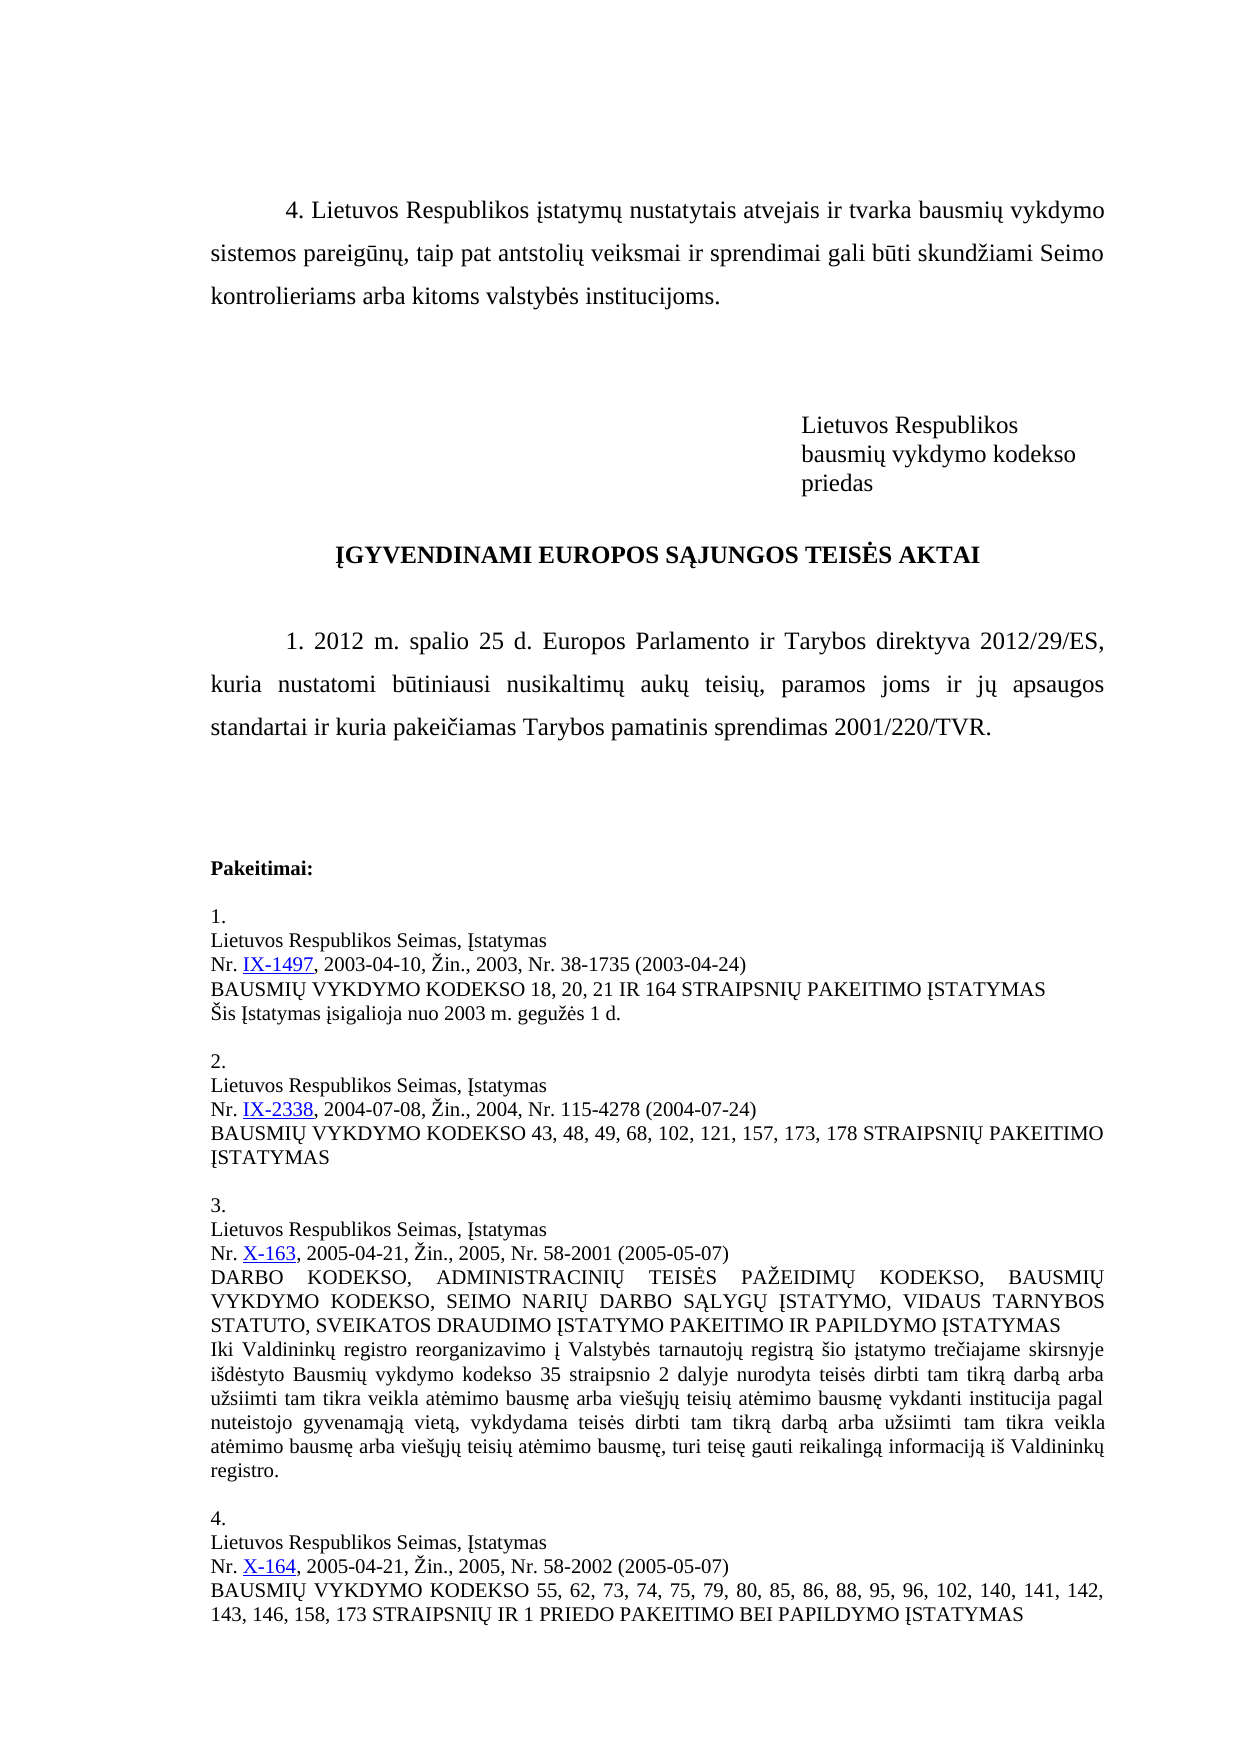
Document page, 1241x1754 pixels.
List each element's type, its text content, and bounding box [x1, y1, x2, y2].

text Lietuvos Respublikos Seimas, Įstatymas [210, 1530, 1105, 1554]
text Lietuvos Respublikos Seimas, Įstatymas [210, 1073, 1105, 1097]
text Lietuvos Respublikos Seimas, Įstatymas [210, 1217, 1105, 1241]
text BAUSMIŲ VYKDYMO KODEKSO 55, 62, 73, 74, 75, 79, 80, 85, 86, 88, 95, 96, 102, 140, 141, 142, 143, 146, 158, 173 STRAIPSNIŲ IR 1 PRIEDO PAKEITIMO BEI PAPILDYMO ĮSTATYMAS [210, 1578, 1105, 1626]
text Nr. X-163, 2005-04-21, Žin., 2005, Nr. 58-2001 (2005-05-07) [210, 1241, 1105, 1265]
text 3. [210, 1193, 1105, 1217]
text BAUSMIŲ VYKDYMO KODEKSO 43, 48, 49, 68, 102, 121, 157, 173, 178 STRAIPSNIŲ PAKEITIMO ĮSTATYMAS [210, 1121, 1105, 1169]
text 1. 2012 m. spalio 25 d. Europos Parlamento ir Tarybos direktyva 2012/29/ES, kuria nustatomi būtiniausi nusikaltimų aukų teisių, paramos joms ir jų apsaugos standartai ir kuria pakeičiamas Tarybos pamatinis sprendimas 2001/220/TVR. [210, 626, 1105, 741]
text Lietuvos Respublikos Seimas, Įstatymas [210, 928, 1105, 952]
text ĮGYVENDINAMI EUROPOS SĄJUNGOS TEISĖS AKTAI [210, 540, 1105, 569]
text Nr. IX-1497, 2003-04-10, Žin., 2003, Nr. 38-1735 (2003-04-24) [210, 952, 1105, 976]
text 4. Lietuvos Respublikos įstatymų nustatytais atvejais ir tvarka bausmių vykdymo sistemos pareigūnų, taip pat antstolių veiksmai ir sprendimai gali būti skundžiami Seimo kontrolieriams arba kitoms valstybės institucijoms. [210, 195, 1105, 310]
text bausmių vykdymo kodekso [210, 439, 1105, 468]
text priedas [210, 468, 1105, 497]
text 1. [210, 904, 1105, 928]
text 4. [210, 1506, 1105, 1530]
text DARBO KODEKSO, ADMINISTRACINIŲ TEISĖS PAŽEIDIMŲ KODEKSO, BAUSMIŲ VYKDYMO KODEKSO, SEIMO NARIŲ DARBO SĄLYGŲ ĮSTATYMO, VIDAUS TARNYBOS STATUTO, SVEIKATOS DRAUDIMO ĮSTATYMO PAKEITIMO IR PAPILDYMO ĮSTATYMAS [210, 1265, 1105, 1337]
text Pakeitimai: [210, 856, 1105, 880]
text BAUSMIŲ VYKDYMO KODEKSO 18, 20, 21 IR 164 STRAIPSNIŲ PAKEITIMO ĮSTATYMAS [210, 976, 1105, 1001]
text Iki Valdininkų registro reorganizavimo į Valstybės tarnautojų registrą šio įstatymo trečiajame skirsnyje išdėstyto Bausmių vykdymo kodekso 35 straipsnio 2 dalyje nurodyta teisės dirbti tam tikrą darbą arba užsiimti tam tikra veikla atėmimo bausmę arba viešųjų teisių atėmimo bausmę vykdanti institucija pagal nuteistojo gyvenamąją vietą, vykdydama teisės dirbti tam tikrą darbą arba užsiimti tam tikra veikla atėmimo bausmę arba viešųjų teisių atėmimo bausmę, turi teisę gauti reikalingą informaciją iš Valdininkų registro. [210, 1337, 1105, 1482]
text Nr. X-164, 2005-04-21, Žin., 2005, Nr. 58-2002 (2005-05-07) [210, 1554, 1105, 1578]
text Lietuvos Respublikos [210, 411, 1105, 439]
text 2. [210, 1049, 1105, 1073]
text Šis Įstatymas įsigalioja nuo 2003 m. gegužės 1 d. [210, 1001, 1105, 1024]
text Nr. IX-2338, 2004-07-08, Žin., 2004, Nr. 115-4278 (2004-07-24) [210, 1097, 1105, 1121]
